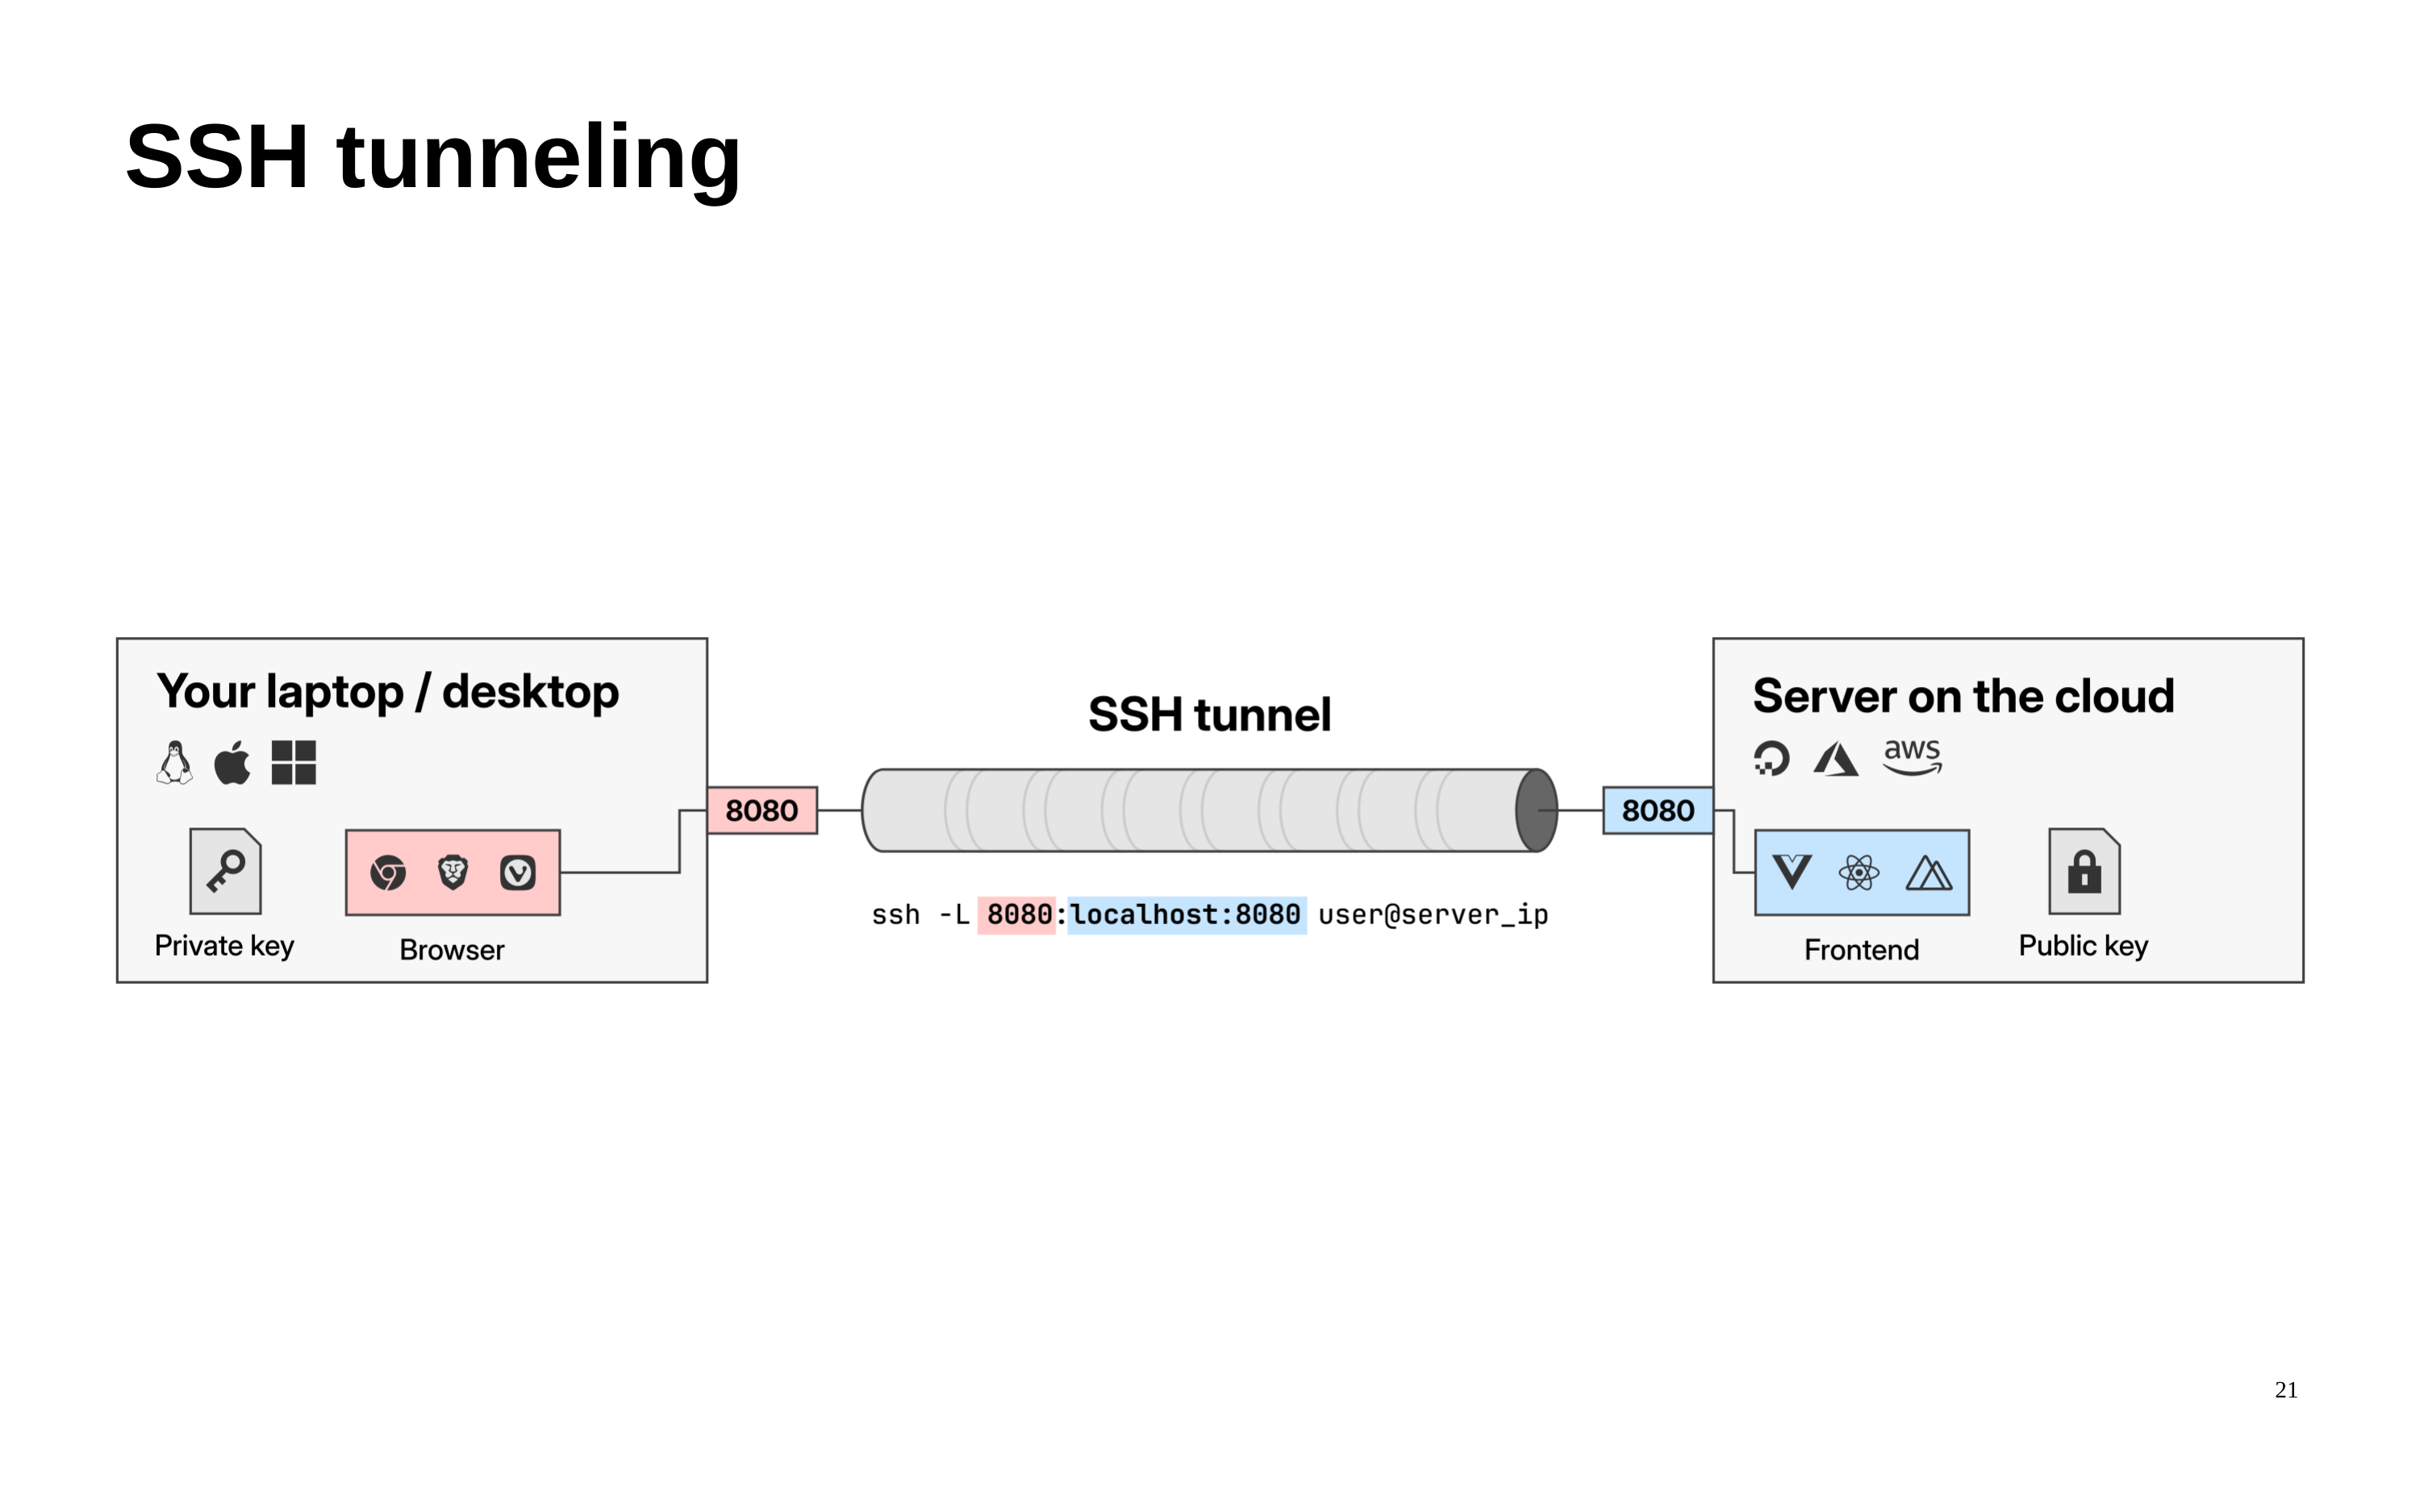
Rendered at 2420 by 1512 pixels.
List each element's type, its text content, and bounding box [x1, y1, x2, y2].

picture [0, 446, 2420, 1175]
text_box SSH tunneling [112, 61, 2173, 251]
